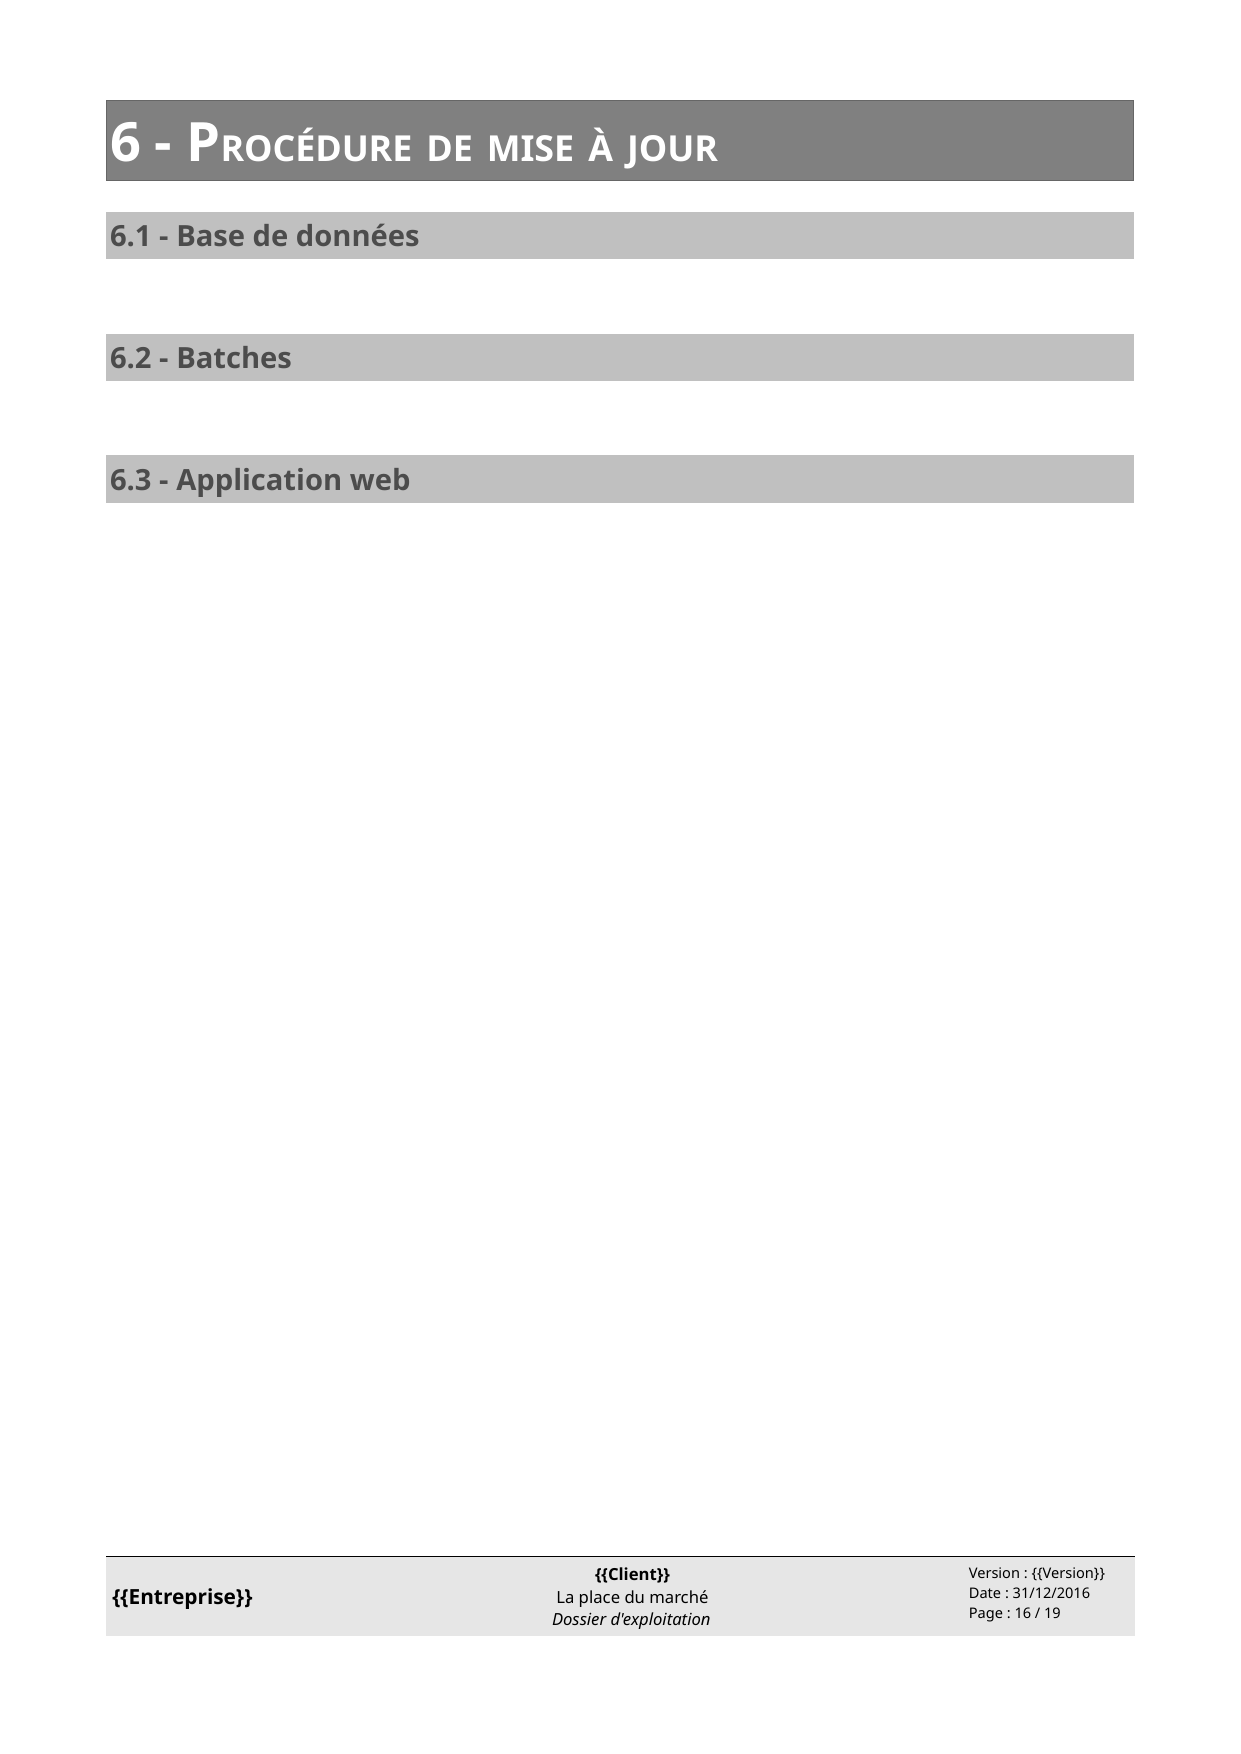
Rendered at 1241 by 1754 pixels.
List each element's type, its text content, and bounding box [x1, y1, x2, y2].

subtitle Procédure de mise à jour [107, 101, 1133, 180]
subtitle Base de données [107, 213, 1133, 258]
subtitle Batches [107, 335, 1133, 380]
subtitle Application web [107, 456, 1133, 502]
